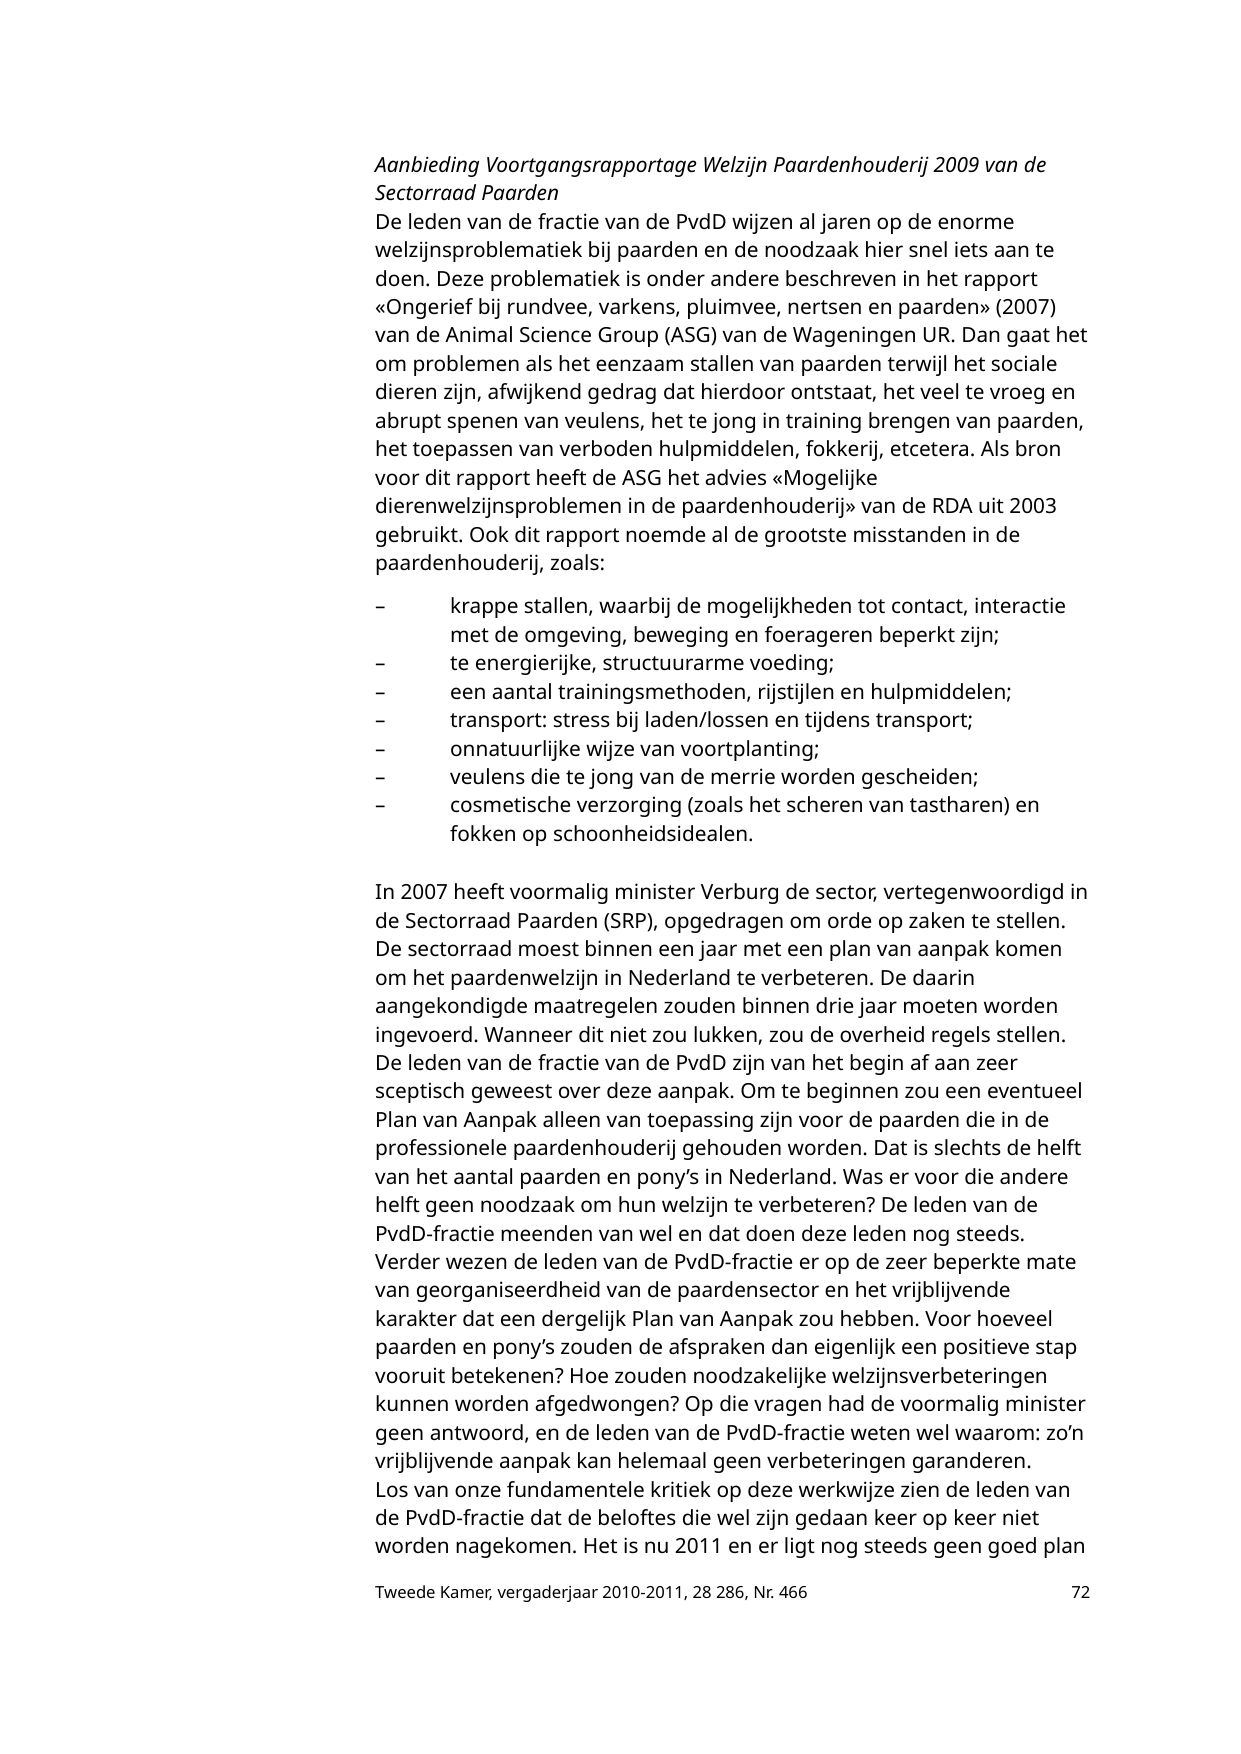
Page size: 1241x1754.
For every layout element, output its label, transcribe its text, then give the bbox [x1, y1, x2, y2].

text De leden van de fractie van de PvdD wijzen al jaren op de enorme welzijnsproblematiek bij paarden en de noodzaak hier snel iets aan te doen. Deze problematiek is onder andere beschreven in het rapport «Ongerief bij rundvee, varkens, pluimvee, nertsen en paarden» (2007) van de Animal Science Group (ASG) van de Wageningen UR. Dan gaat het om problemen als het eenzaam stallen van paarden terwijl het sociale dieren zijn, afwijkend gedrag dat hierdoor ontstaat, het veel te vroeg en abrupt spenen van veulens, het te jong in training brengen van paarden, het toepassen van verboden hulpmiddelen, fokkerij, etcetera. Als bron voor dit rapport heeft de ASG het advies «Mogelijke dierenwelzijnsproblemen in de paardenhouderij» van de RDA uit 2003 gebruikt. Ook dit rapport noemde al de grootste misstanden in de paardenhouderij, zoals: [375, 207, 1090, 577]
list veulens die te jong van de merrie worden gescheiden; [375, 762, 1090, 791]
list onnatuurlijke wijze van voortplanting; [375, 734, 1090, 762]
list transport: stress bij laden/lossen en tijdens transport; [375, 705, 1090, 734]
text Aanbieding Voortgangsrapportage Welzijn Paardenhouderij 2009 van de Sectorraad Paarden [375, 150, 1090, 207]
list cosmetische verzorging (zoals het scheren van tastharen) en fokken op schoonheidsidealen. [375, 791, 1090, 847]
list krappe stallen, waarbij de mogelijkheden tot contact, interactie met de omgeving, beweging en foerageren beperkt zijn; [375, 592, 1090, 648]
text Verder wezen de leden van de PvdD-fractie er op de zeer beperkte mate van georganiseerdheid van de paardensector en het vrijblijvende karakter dat een dergelijk Plan van Aanpak zou hebben. Voor hoeveel paarden en pony’s zouden de afspraken dan eigenlijk een positieve stap vooruit betekenen? Hoe zouden noodzakelijke welzijnsverbeteringen kunnen worden afgedwongen? Op die vragen had de voormalig minister geen antwoord, en de leden van de PvdD-fractie weten wel waarom: zo’n vrijblijvende aanpak kan helemaal geen verbeteringen garanderen. [375, 1247, 1090, 1475]
text Los van onze fundamentele kritiek op deze werkwijze zien de leden van de PvdD-fractie dat de beloftes die wel zijn gedaan keer op keer niet worden nagekomen. Het is nu 2011 en er ligt nog steeds geen goed plan [375, 1475, 1090, 1560]
text In 2007 heeft voormalig minister Verburg de sector, vertegenwoordigd in de Sectorraad Paarden (SRP), opgedragen om orde op zaken te stellen. De sectorraad moest binnen een jaar met een plan van aanpak komen om het paardenwelzijn in Nederland te verbeteren. De daarin aangekondigde maatregelen zouden binnen drie jaar moeten worden ingevoerd. Wanneer dit niet zou lukken, zou de overheid regels stellen. De leden van de fractie van de PvdD zijn van het begin af aan zeer sceptisch geweest over deze aanpak. Om te beginnen zou een eventueel Plan van Aanpak alleen van toepassing zijn voor de paarden die in de professionele paardenhouderij gehouden worden. Dat is slechts de helft van het aantal paarden en pony’s in Nederland. Was er voor die andere helft geen noodzaak om hun welzijn te verbeteren? De leden van de PvdD-fractie meenden van wel en dat doen deze leden nog steeds. [375, 877, 1090, 1247]
list te energierijke, structuurarme voeding; [375, 648, 1090, 677]
list een aantal trainingsmethoden, rijstijlen en hulpmiddelen; [375, 677, 1090, 705]
